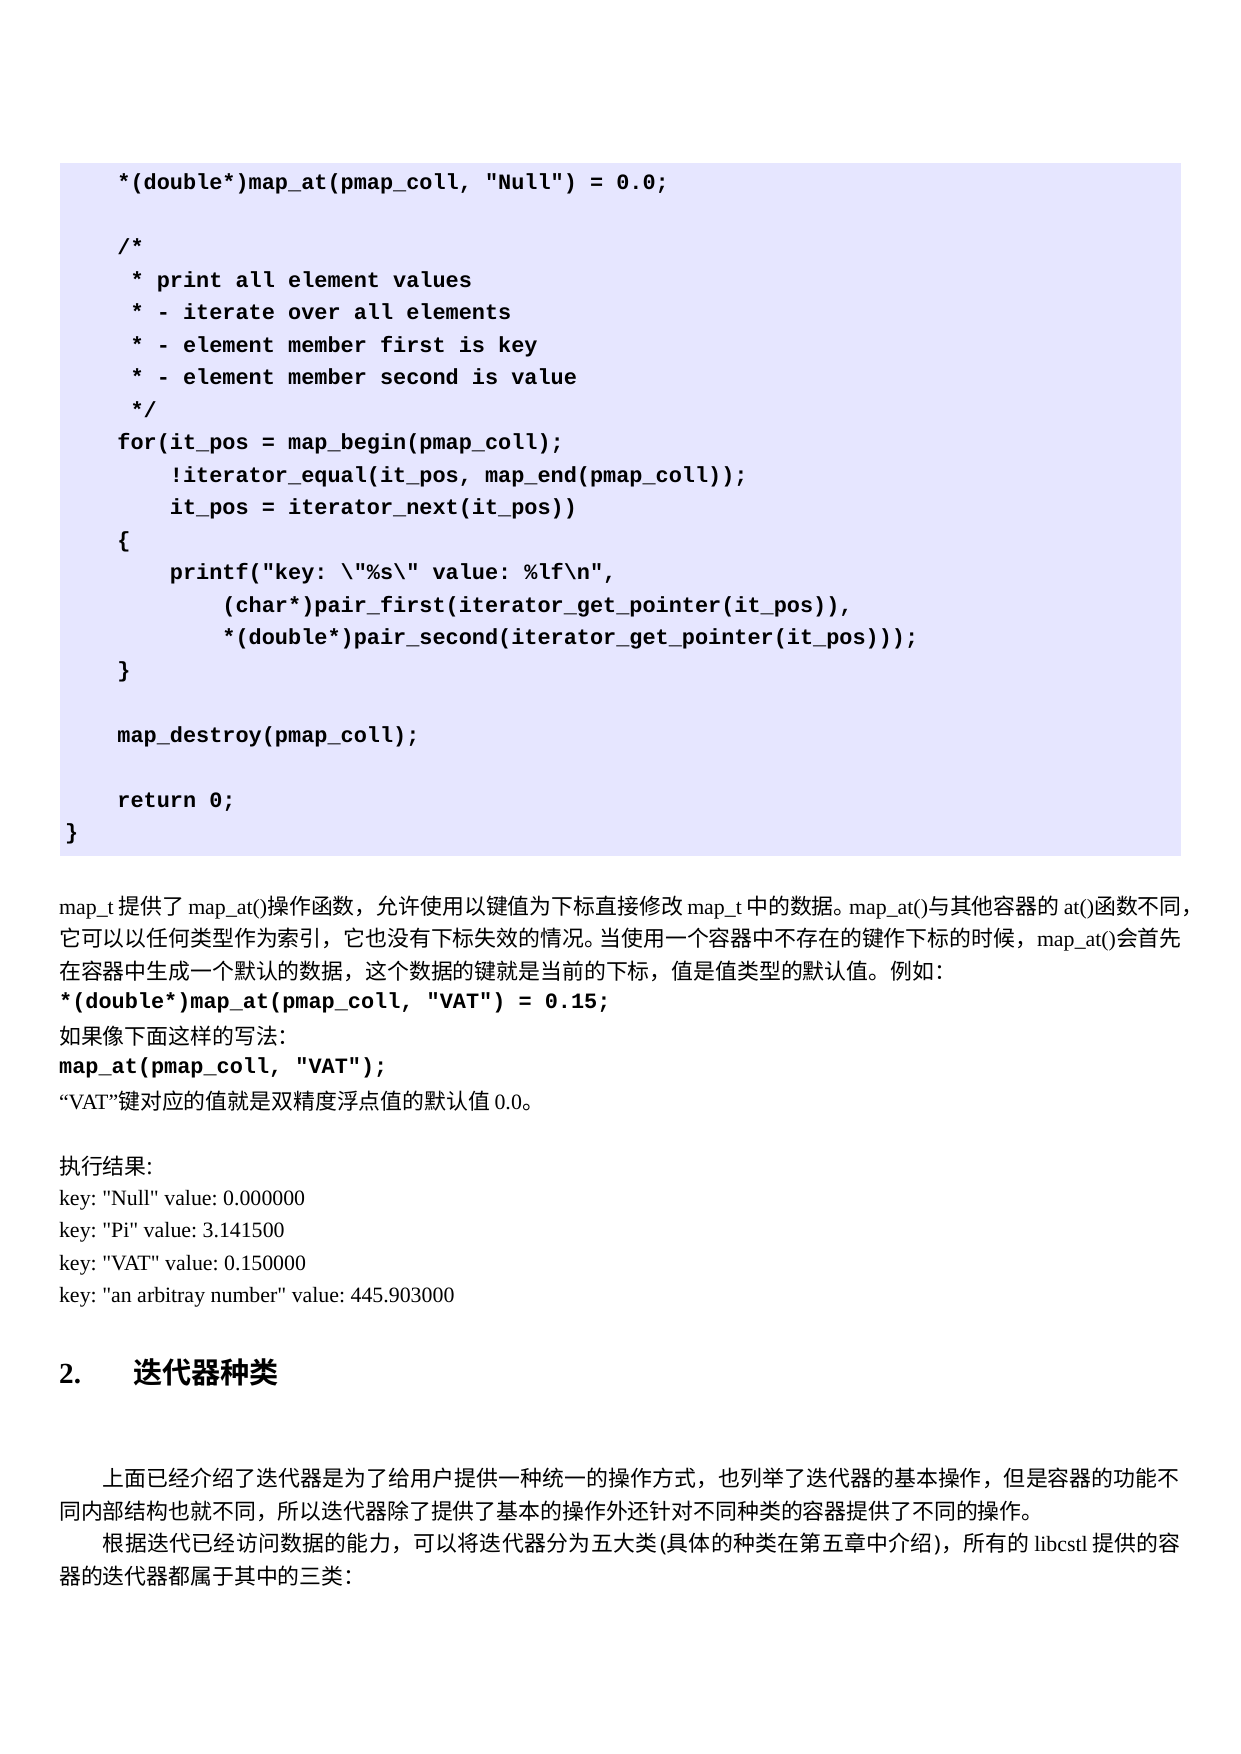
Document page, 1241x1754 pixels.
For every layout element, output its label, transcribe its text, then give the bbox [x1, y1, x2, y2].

text 执行结果: [59, 1148, 1181, 1181]
text *(double*)map_at(pmap_coll, "VAT") = 0.15; [59, 986, 1181, 1018]
text 上面已经介绍了迭代器是为了给用户提供一种统一的操作方式，也列举了迭代器的基本操作，但是容器的功能不同内部结构也就不同，所以迭代器除了提供了基本的操作外还针对不同种类的容器提供了不同的操作。 [59, 1461, 1181, 1526]
text key: "Null" value: 0.000000 [59, 1181, 1181, 1213]
text 根据迭代已经访问数据的能力，可以将迭代器分为五大类(具体的种类在第五章中介绍)，所有的libcstl提供的容器的迭代器都属于其中的三类： [59, 1526, 1181, 1591]
subtitle 迭代器种类 [59, 1338, 1181, 1403]
table_header *(double*)map_at(pmap_coll, "Null") = 0.0; /* * print all element values * - iterate over all elements * - element member first is key * - element member second is value */ for(it_pos = map_begin(pmap_coll); !iterator_equal(it_pos, map_end(pmap_coll)); it_pos = iterator_next(it_pos)) { printf("key: \"%s\" value: %lf\n", (char*)pair_first(iterator_get_pointer(it_pos)), *(double*)pair_second(iterator_get_pointer(it_pos))); } map_destroy(pmap_coll); return 0; } [60, 163, 1181, 856]
text “VAT”键对应的值就是双精度浮点值的默认值0.0。 [59, 1083, 1181, 1116]
text map_at(pmap_coll, "VAT"); [59, 1051, 1181, 1083]
text key: "VAT" value: 0.150000 [59, 1246, 1181, 1278]
text map_t提供了map_at()操作函数，允许使用以键值为下标直接修改map_t中的数据。map_at()与其他容器的at()函数不同，它可以以任何类型作为索引，它也没有下标失效的情况。当使用一个容器中不存在的键作下标的时候，map_at()会首先在容器中生成一个默认的数据，这个数据的键就是当前的下标，值是值类型的默认值。例如： [59, 888, 1181, 986]
text key: "an arbitray number" value: 445.903000 [59, 1278, 1181, 1311]
text 如果像下面这样的写法： [59, 1018, 1181, 1051]
text key: "Pi" value: 3.141500 [59, 1213, 1181, 1246]
